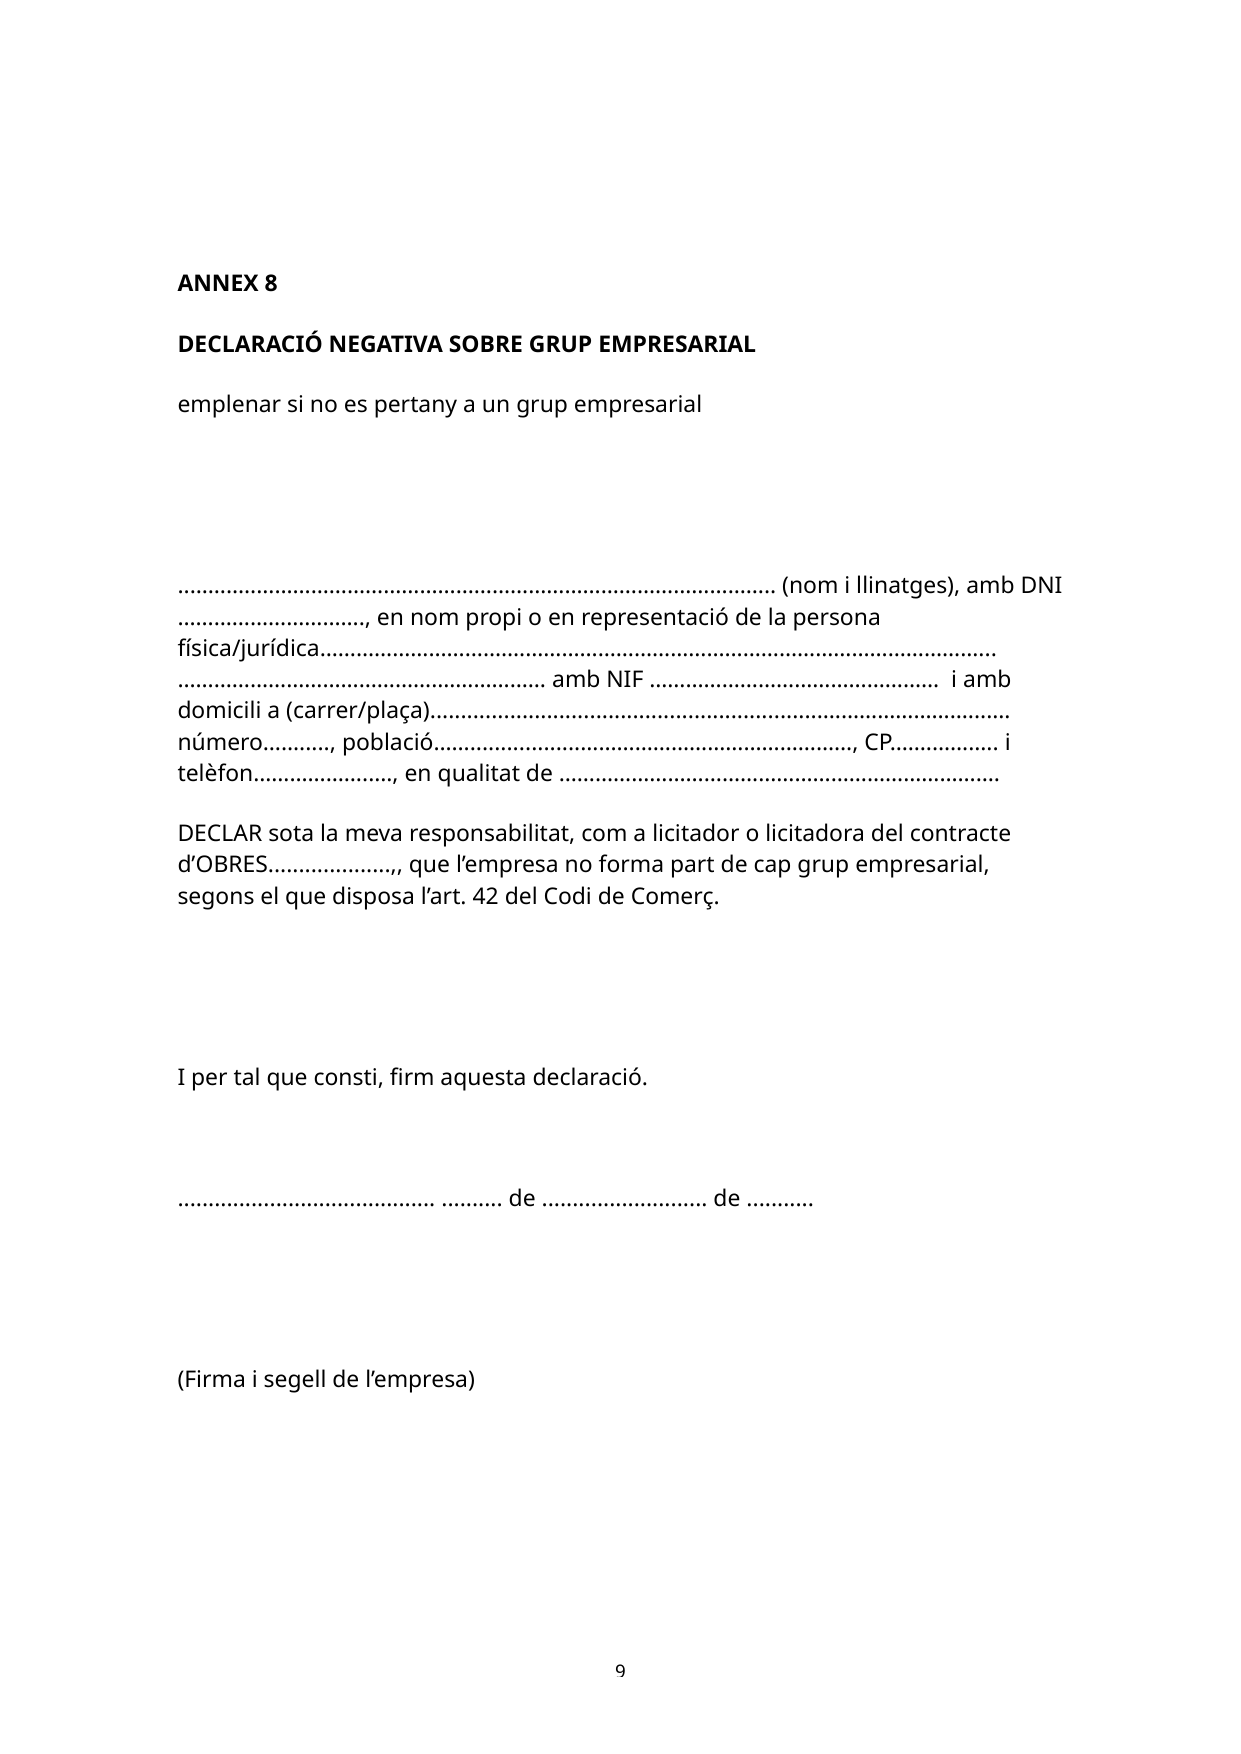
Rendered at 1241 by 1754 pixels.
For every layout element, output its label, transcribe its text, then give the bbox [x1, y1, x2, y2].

text emplenar si no es pertany a un grup empresarial [177, 388, 1063, 419]
text (Firma i segell de l’empresa) [177, 1363, 1063, 1394]
text .......................................... .......... de ........................... de ........... [177, 1182, 1063, 1213]
text ANNEX 8 [177, 267, 1063, 298]
text DECLARACIÓ NEGATIVA SOBRE GRUP EMPRESARIAL [177, 328, 1063, 359]
text ..………..………………………………………………………………………….. (nom i llinatges), amb DNI …………………………., en nom propi o en representació de la persona física/jurídica……………………….………………………………………………………………………...…………………………………….……………… amb NIF ………………………………………… i amb domicili a (carrer/plaça)................................................................……………………....… número……....., població……..................………………………………………, CP.…………….. i telèfon………………..…, en qualitat de ………………………………………………………………. [177, 569, 1063, 788]
text I per tal que consti, firm aquesta declaració. [177, 1061, 1063, 1092]
text DECLAR sota la meva responsabilitat, com a licitador o licitadora del contracte d’OBRES....................,, que l’empresa no forma part de cap grup empresarial, segons el que disposa l’art. 42 del Codi de Comerç. [177, 817, 1063, 911]
